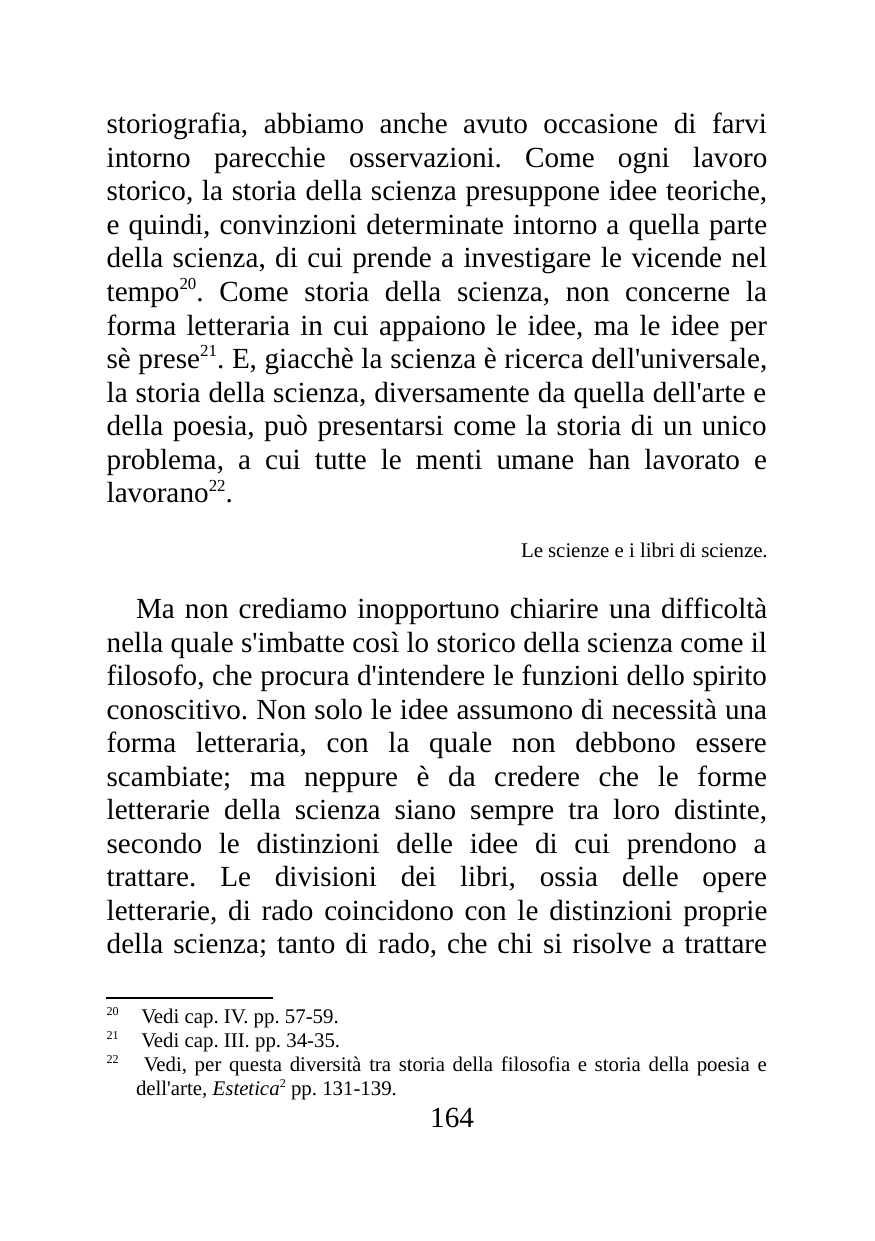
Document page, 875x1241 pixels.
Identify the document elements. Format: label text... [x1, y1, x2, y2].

text Ma non crediamo inopportuno chiarire una difficoltà nella quale s'imbatte così lo storico della scienza come il filosofo, che procura d'intendere le funzioni dello spirito conoscitivo. Non solo le idee assumono di necessità una forma letteraria, con la quale non debbono essere scambiate; ma neppure è da credere che le forme letterarie della scienza siano sempre tra loro distinte, secondo le distinzioni delle idee di cui prendono a trattare. Le divisioni dei libri, ossia delle opere letterarie, di rado coincidono con le distinzioni proprie della scienza; tanto di rado, che chi si risolve a trattare [106, 591, 768, 960]
text Vedi cap. IV. pp. 57-59. [106, 1004, 768, 1028]
text storiografia, abbiamo anche avuto occasione di farvi intorno parecchie osservazioni. Come ogni lavoro storico, la storia della scienza presuppone idee teoriche, e quindi, convinzioni determinate intorno a quella parte della scienza, di cui prende a investigare le vicende nel tempo. Come storia della scienza, non concerne la forma letteraria in cui appaiono le idee, ma le idee per sè prese. E, giacchè la scienza è ricerca dell'universale, la storia della scienza, diversamente da quella dell'arte e della poesia, può presentarsi come la storia di un unico problema, a cui tutte le menti umane han lavorato e lavorano. [106, 106, 768, 509]
text Vedi, per questa diversità tra storia della filosofia e storia della poesia e dell'arte, Estetica2 pp. 131-139. [106, 1052, 768, 1100]
text Vedi cap. III. pp. 34-35. [106, 1028, 768, 1052]
text Le scienze e i libri di scienze. [106, 538, 768, 562]
